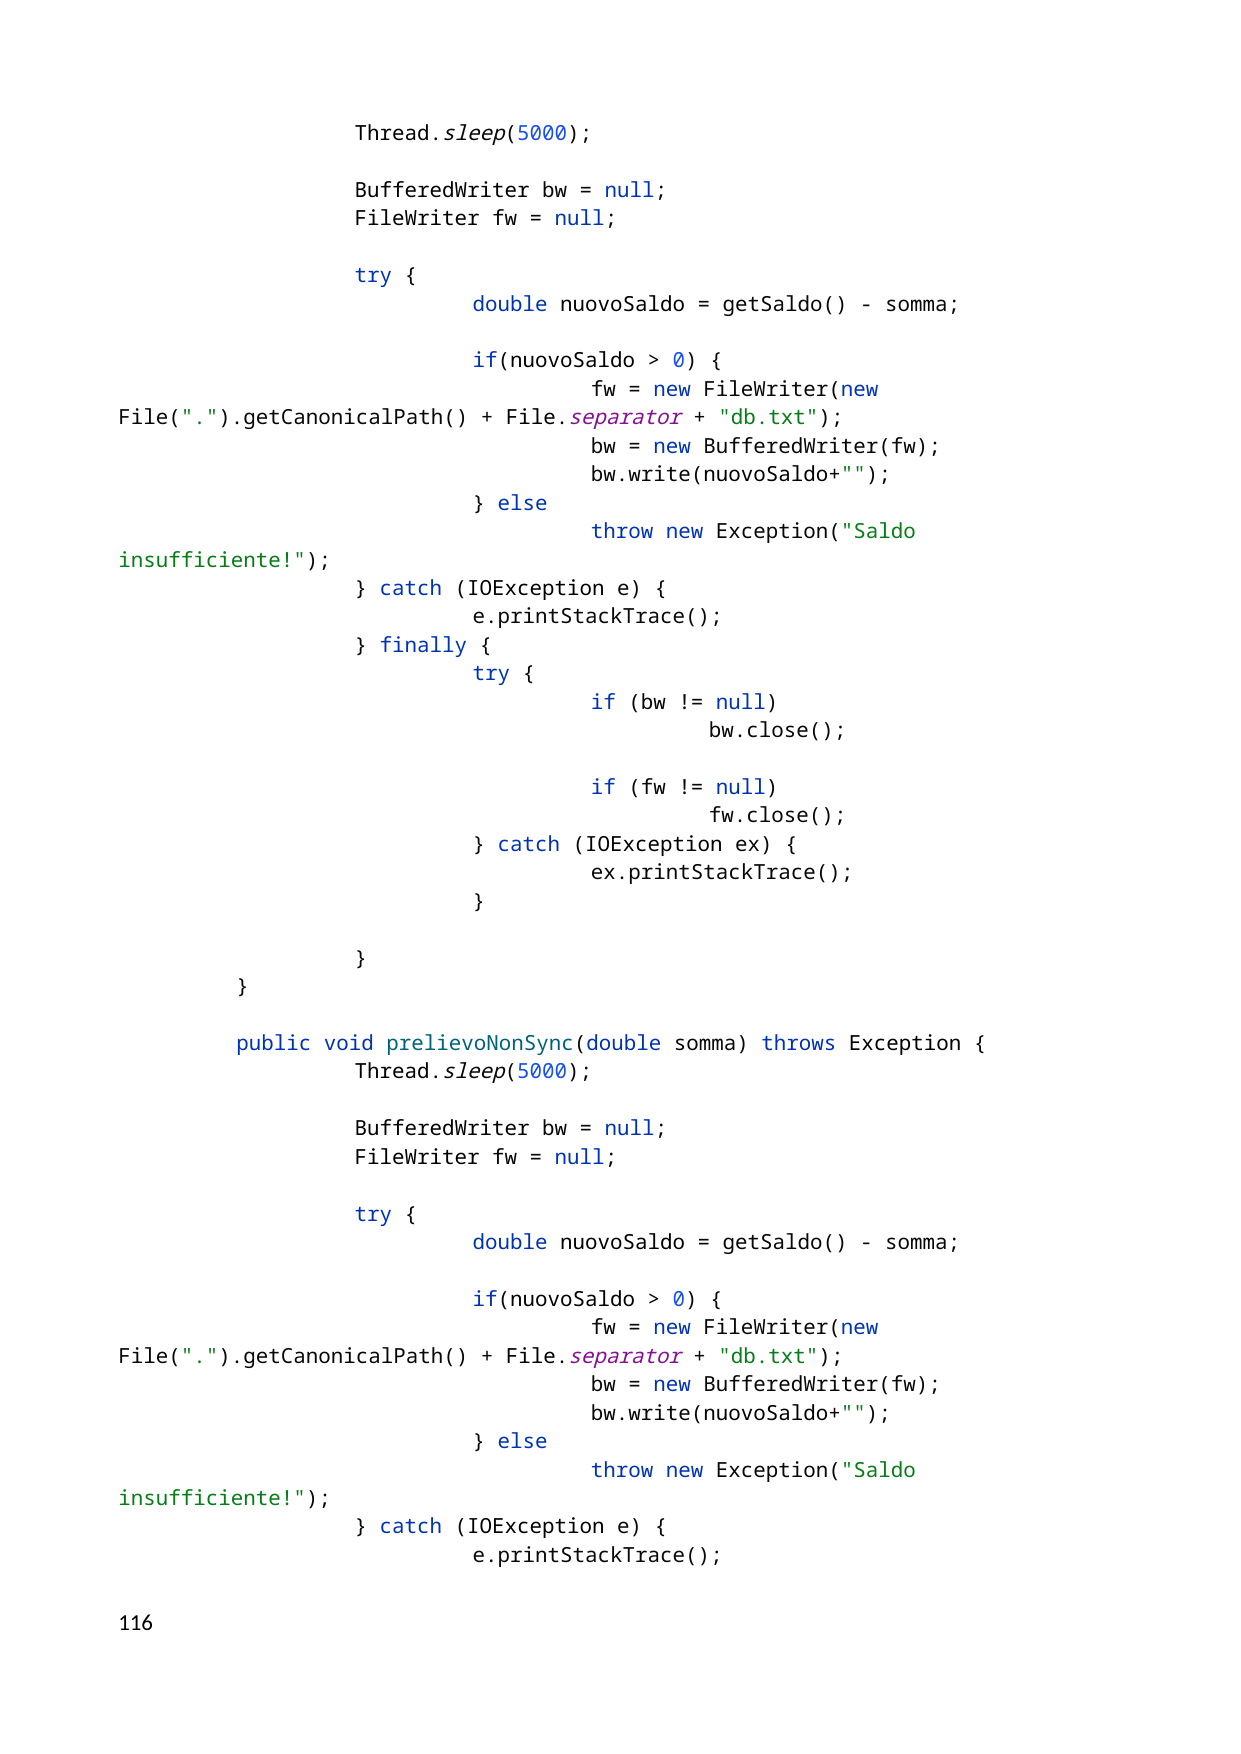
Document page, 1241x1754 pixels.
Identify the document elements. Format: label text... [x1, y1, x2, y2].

text Thread.sleep(5000); BufferedWriter bw = null; FileWriter fw = null; try { double nuovoSaldo = getSaldo() - somma; if(nuovoSaldo > 0) { fw = new FileWriter(new File(".").getCanonicalPath() + File.separator + "db.txt"); bw = new BufferedWriter(fw); bw.write(nuovoSaldo+""); } else throw new Exception("Saldo insufficiente!"); } catch (IOException e) { e.printStackTrace(); } finally { try { if (bw != null) bw.close(); if (fw != null) fw.close(); } catch (IOException ex) { ex.printStackTrace(); } } } public void prelievoNonSync(double somma) throws Exception { Thread.sleep(5000); BufferedWriter bw = null; FileWriter fw = null; try { double nuovoSaldo = getSaldo() - somma; if(nuovoSaldo > 0) { fw = new FileWriter(new File(".").getCanonicalPath() + File.separator + "db.txt"); bw = new BufferedWriter(fw); bw.write(nuovoSaldo+""); } else throw new Exception("Saldo insufficiente!"); } catch (IOException e) { e.printStackTrace(); [118, 118, 1122, 1568]
